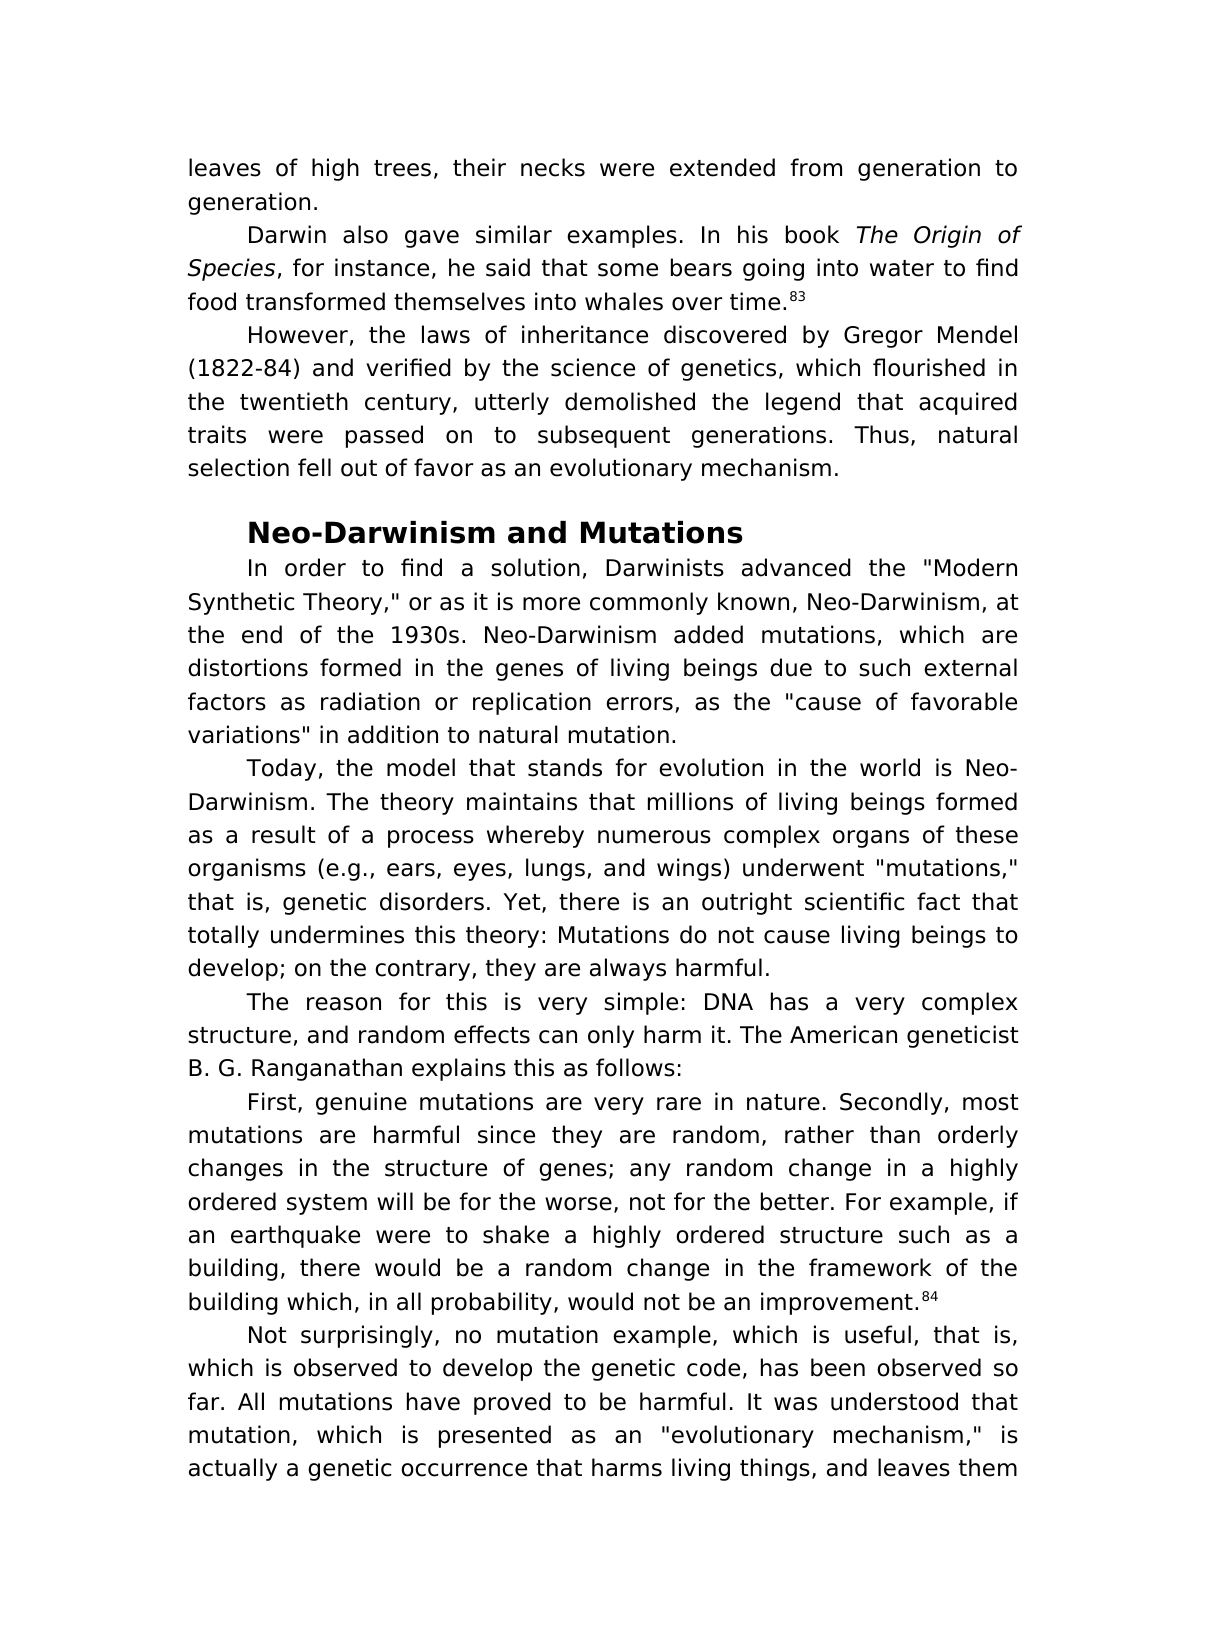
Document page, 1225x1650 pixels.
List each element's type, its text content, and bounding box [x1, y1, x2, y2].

text Neo-Darwinism and Mutations [187, 517, 1020, 550]
text First, genuine mutations are very rare in nature. Secondly, most mutations are harmful since they are random, rather than orderly changes in the structure of genes; any random change in a highly ordered system will be for the worse, not for the better. For example, if an earthquake were to shake a highly ordered structure such as a building, there would be a random change in the framework of the building which, in all probability, would not be an improvement.84 [187, 1083, 1020, 1317]
text The reason for this is very simple: DNA has a very complex structure, and random effects can only harm it. The American geneticist B. G. Ranganathan explains this as follows: [187, 983, 1020, 1083]
text In order to find a solution, Darwinists advanced the "Modern Synthetic Theory," or as it is more commonly known, Neo-Darwinism, at the end of the 1930s. Neo-Darwinism added mutations, which are distortions formed in the genes of living beings due to such external factors as radiation or replication errors, as the "cause of favorable variations" in addition to natural mutation. [187, 550, 1020, 750]
text Not surprisingly, no mutation example, which is useful, that is, which is observed to develop the genetic code, has been observed so far. All mutations have proved to be harmful. It was understood that mutation, which is presented as an "evolutionary mechanism," is actually a genetic occurrence that harms living things, and leaves them [187, 1317, 1020, 1483]
text Today, the model that stands for evolution in the world is Neo-Darwinism. The theory maintains that millions of living beings formed as a result of a process whereby numerous complex organs of these organisms (e.g., ears, eyes, lungs, and wings) underwent "mutations," that is, genetic disorders. Yet, there is an outright scientific fact that totally undermines this theory: Mutations do not cause living beings to develop; on the contrary, they are always harmful. [187, 750, 1020, 983]
text However, the laws of inheritance discovered by Gregor Mendel (1822-84) and verified by the science of genetics, which flourished in the twentieth century, utterly demolished the legend that acquired traits were passed on to subsequent generations. Thus, natural selection fell out of favor as an evolutionary mechanism. [187, 317, 1020, 483]
text leaves of high trees, their necks were extended from generation to generation. [187, 150, 1020, 217]
text Darwin also gave similar examples. In his book The Origin of Species, for instance, he said that some bears going into water to find food transformed themselves into whales over time.83 [187, 217, 1020, 317]
